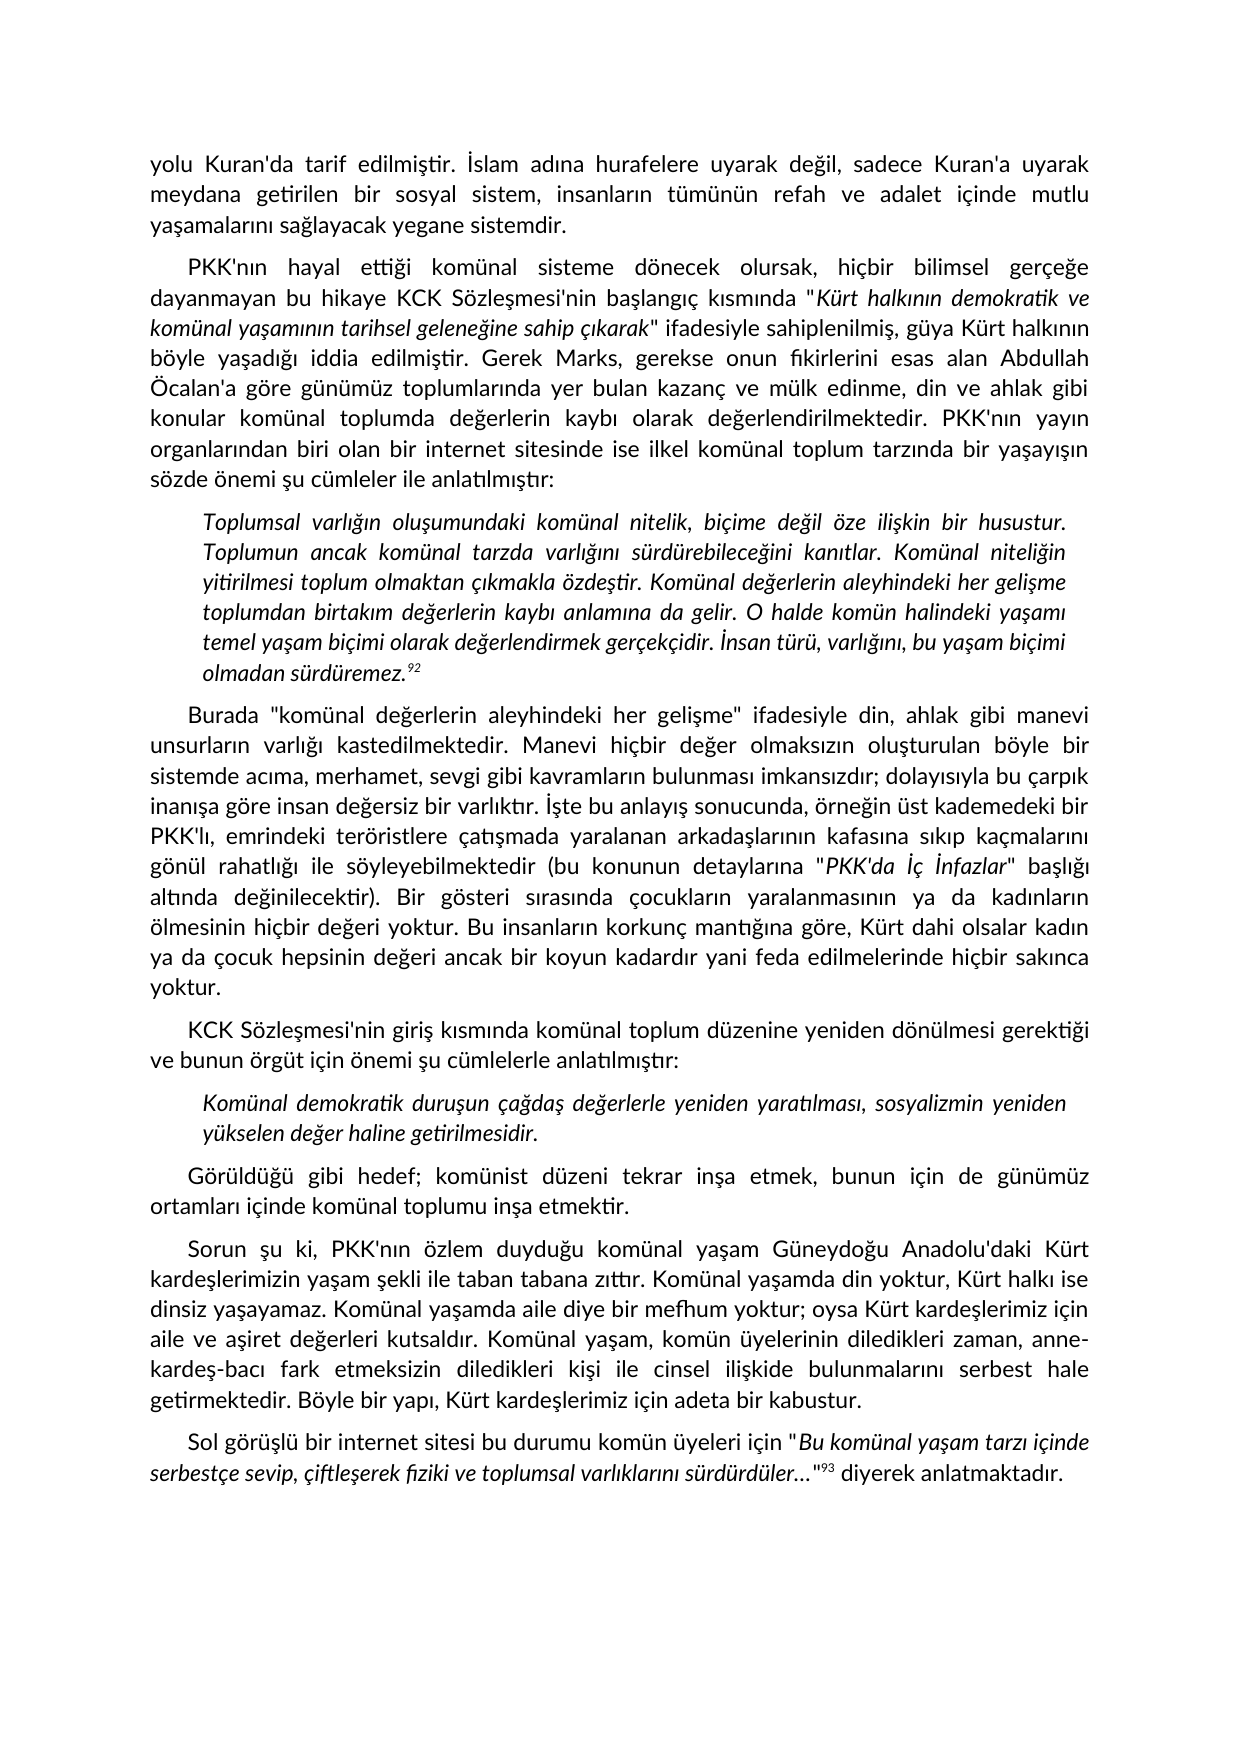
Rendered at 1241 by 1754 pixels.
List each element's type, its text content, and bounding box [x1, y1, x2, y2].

text PKK'nın hayal ettiği komünal sisteme dönecek olursak, hiçbir bilimsel gerçeğe dayanmayan bu hikaye KCK Sözleşmesi'nin başlangıç kısmında "Kürt halkının demokratik ve komünal yaşamının tarihsel geleneğine sahip çıkarak" ifadesiyle sahiplenilmiş, güya Kürt halkının böyle yaşadığı iddia edilmiştir. Gerek Marks, gerekse onun fikirlerini esas alan Abdullah Öcalan'a göre günümüz toplumlarında yer bulan kazanç ve mülk edinme, din ve ahlak gibi konular komünal toplumda değerlerin kaybı olarak değerlendirilmektedir. PKK'nın yayın organlarından biri olan bir internet sitesinde ise ilkel komünal toplum tarzında bir yaşayışın sözde önemi şu cümleler ile anlatılmıştır: [150, 253, 1090, 492]
text yolu Kuran'da tarif edilmiştir. İslam adına hurafelere uyarak değil, sadece Kuran'a uyarak meydana getirilen bir sosyal sistem, insanların tümünün refah ve adalet içinde mutlu yaşamalarını sağlayacak yegane sistemdir. [150, 150, 1090, 238]
text Komünal demokratik duruşun çağdaş değerlerle yeniden yaratılması, sosyalizmin yeniden yükselen değer haline getirilmesidir. [202, 1088, 1068, 1146]
text KCK Sözleşmesi'nin giriş kısmında komünal toplum düzenine yeniden dönülmesi gerektiği ve bunun örgüt için önemi şu cümlelerle anlatılmıştır: [150, 1016, 1090, 1073]
text Burada "komünal değerlerin aleyhindeki her gelişme" ifadesiyle din, ahlak gibi manevi unsurların varlığı kastedilmektedir. Manevi hiçbir değer olmaksızın oluşturulan böyle bir sistemde acıma, merhamet, sevgi gibi kavramların bulunması imkansızdır; dolayısıyla bu çarpık inanışa göre insan değersiz bir varlıktır. İşte bu anlayış sonucunda, örneğin üst kademedeki bir PKK'lı, emrindeki teröristlere çatışmada yaralanan arkadaşlarının kafasına sıkıp kaçmalarını gönül rahatlığı ile söyleyebilmektedir (bu konunun detaylarına "PKK'da İç İnfazlar" başlığı altında değinilecektir). Bir gösteri sırasında çocukların yaralanmasının ya da kadınların ölmesinin hiçbir değeri yoktur. Bu insanların korkunç mantığına göre, Kürt dahi olsalar kadın ya da çocuk hepsinin değeri ancak bir koyun kadardır yani feda edilmelerinde hiçbir sakınca yoktur. [150, 701, 1090, 1000]
text Sorun şu ki, PKK'nın özlem duyduğu komünal yaşam Güneydoğu Anadolu'daki Kürt kardeşlerimizin yaşam şekli ile taban tabana zıttır. Komünal yaşamda din yoktur, Kürt halkı ise dinsiz yaşayamaz. Komünal yaşamda aile diye bir mefhum yoktur; oysa Kürt kardeşlerimiz için aile ve aşiret değerleri kutsaldır. Komünal yaşam, komün üyelerinin diledikleri zaman, anne-kardeş-bacı fark etmeksizin diledikleri kişi ile cinsel ilişkide bulunmalarını serbest hale getirmektedir. Böyle bir yapı, Kürt kardeşlerimiz için adeta bir kabustur. [150, 1234, 1090, 1413]
text Toplumsal varlığın oluşumundaki komünal nitelik, biçime değil öze ilişkin bir husustur. Toplumun ancak komünal tarzda varlığını sürdürebileceğini kanıtlar. Komünal niteliğin yitirilmesi toplum olmaktan çıkmakla özdeştir. Komünal değerlerin aleyhindeki her gelişme toplumdan birtakım değerlerin kaybı anlamına da gelir. O halde komün halindeki yaşamı temel yaşam biçimi olarak değerlendirmek gerçekçidir. İnsan türü, varlığını, bu yaşam biçimi olmadan sürdüremez.92 [202, 507, 1068, 686]
text Görüldüğü gibi hedef; komünist düzeni tekrar inşa etmek, bunun için de günümüz ortamları içinde komünal toplumu inşa etmektir. [150, 1161, 1090, 1219]
text Sol görüşlü bir internet sitesi bu durumu komün üyeleri için "Bu komünal yaşam tarzı içinde serbestçe sevip, çiftleşerek fiziki ve toplumsal varlıklarını sürdürdüler…"93 diyerek anlatmaktadır. [150, 1428, 1090, 1486]
